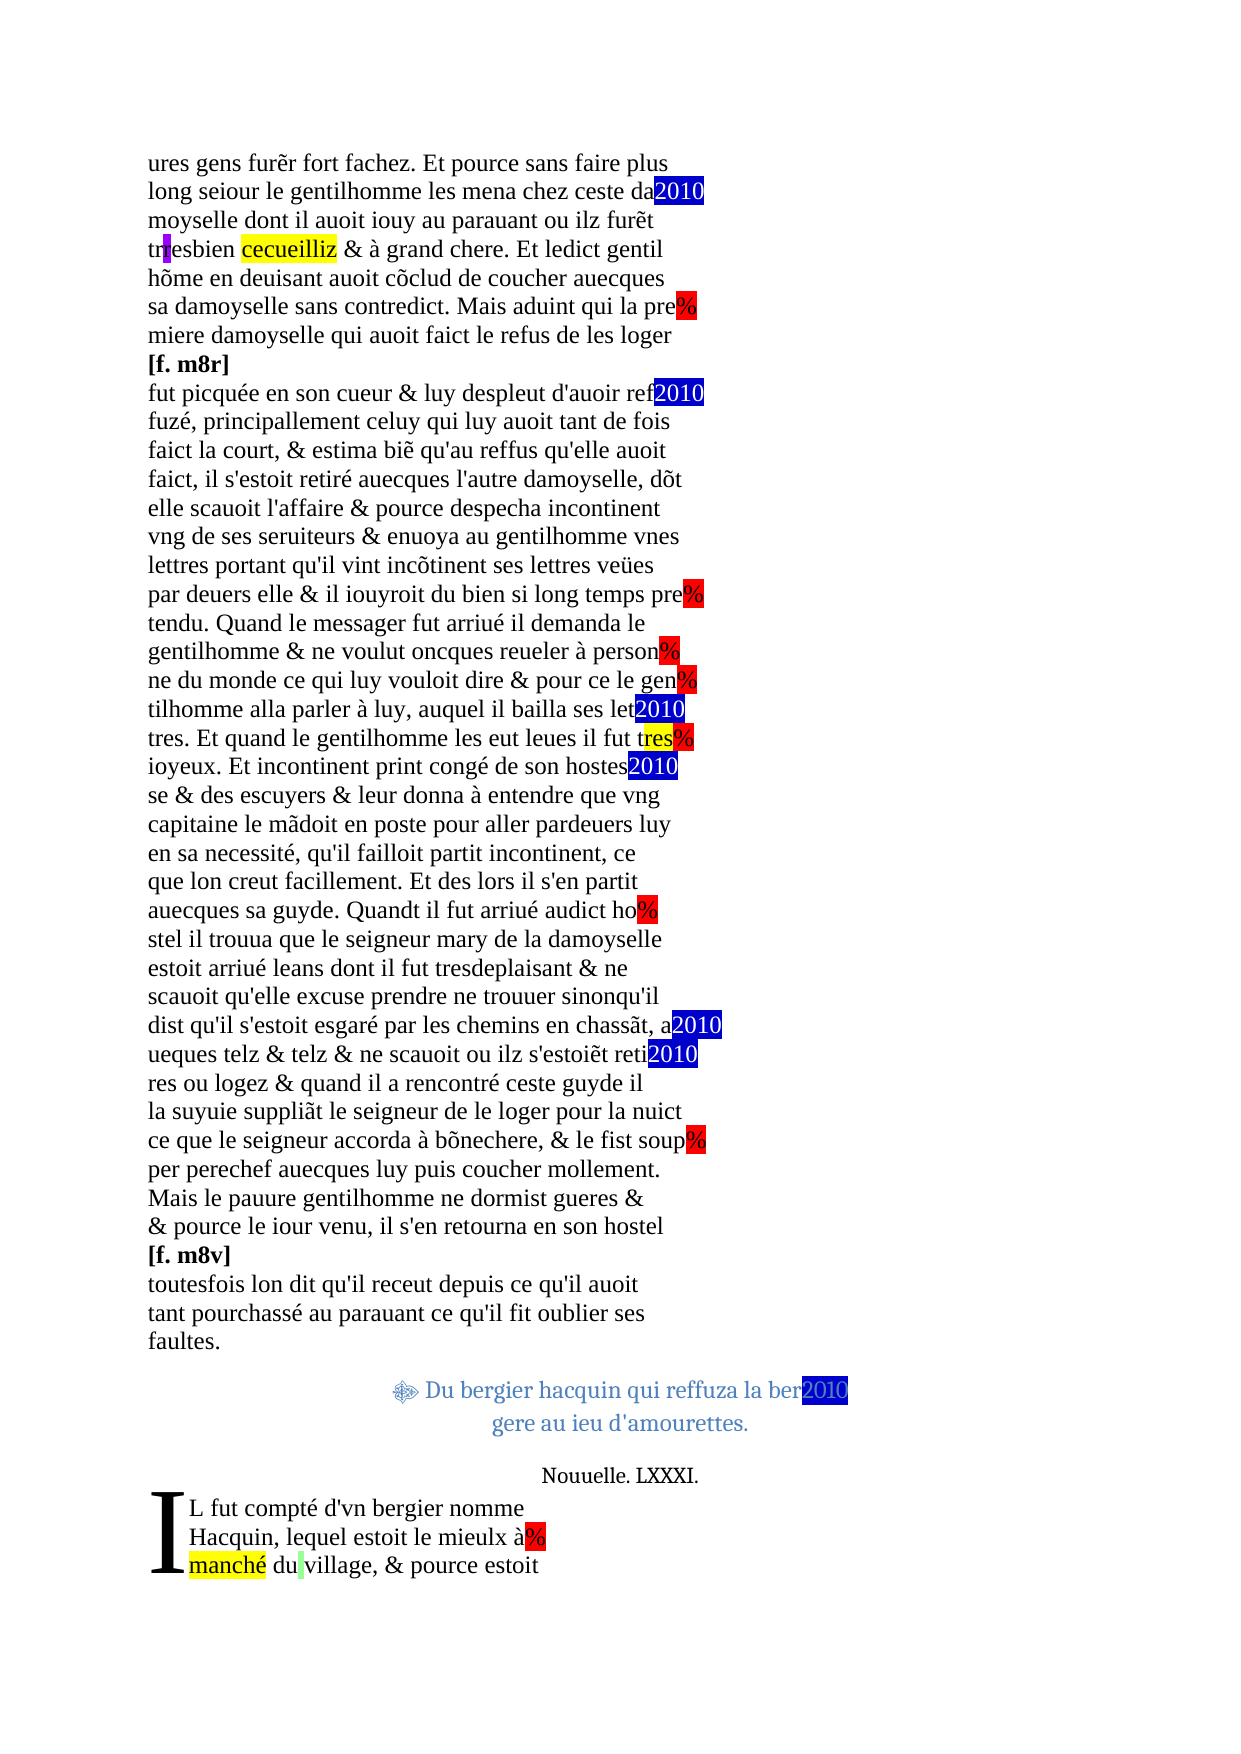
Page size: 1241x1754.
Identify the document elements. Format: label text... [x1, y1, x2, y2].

text IL fut compté d'vn bergier nomme Hacquin, lequel estoit le mieulx à% manché du village, & pource estoit [148, 1493, 1093, 1579]
subtitle ❧ Du bergier hacquin qui reffuza la ber2010 gere au ieu d'amourettes. [148, 1376, 1093, 1438]
subtitle Nouuelle. LXXXI. [148, 1463, 1093, 1489]
text ures gens furẽr fort fachez. Et pource sans faire plus long seiour le gentilhomme les mena chez ceste da2010 moyselle dont il auoit iouy au parauant ou ilz furẽt trresbien cecueilliz & à grand chere. Et ledict gentil hõme en deuisant auoit cõclud de coucher auecques sa damoyselle sans contredict. Mais aduint qui la pre% miere damoyselle qui auoit faict le refus de les loger [f. m8r] fut picquée en son cueur & luy despleut d'auoir ref2010 fuzé, principallement celuy qui luy auoit tant de fois faict la court, & estima biẽ qu'au reffus qu'elle auoit faict, il s'estoit retiré auecques l'autre damoyselle, dõt elle scauoit l'affaire & pource despecha incontinent vng de ses seruiteurs & enuoya au gentilhomme vnes lettres portant qu'il vint incõtinent ses lettres veües par deuers elle & il iouyroit du bien si long temps pre% tendu. Quand le messager fut arriué il demanda le gentilhomme & ne voulut oncques reueler à person% ne du monde ce qui luy vouloit dire & pour ce le gen% tilhomme alla parler à luy, auquel il bailla ses let2010 tres. Et quand le gentilhomme les eut leues il fut tres% ioyeux. Et incontinent print congé de son hostes2010 se & des escuyers & leur donna à entendre que vng capitaine le mãdoit en poste pour aller pardeuers luy en sa necessité, qu'il failloit partit incontinent, ce que lon creut facillement. Et des lors il s'en partit auecques sa guyde. Quandt il fut arriué audict ho% stel il trouua que le seigneur mary de la damoyselle estoit arriué leans dont il fut tresdeplaisant & ne scauoit qu'elle excuse prendre ne trouuer sinonqu'il dist qu'il s'estoit esgaré par les chemins en chassãt, a2010 ueques telz & telz & ne scauoit ou ilz s'estoiẽt reti2010 res ou logez & quand il a rencontré ceste guyde il la suyuie suppliãt le seigneur de le loger pour la nuict ce que le seigneur accorda à bõnechere, & le fist soup% per perechef auecques luy puis coucher mollement. Mais le pauure gentilhomme ne dormist gueres & & pource le iour venu, il s'en retourna en son hostel [f. m8v] toutesfois lon dit qu'il receut depuis ce qu'il auoit tant pourchassé au parauant ce qu'il fit oublier ses faultes. [148, 148, 1093, 1355]
